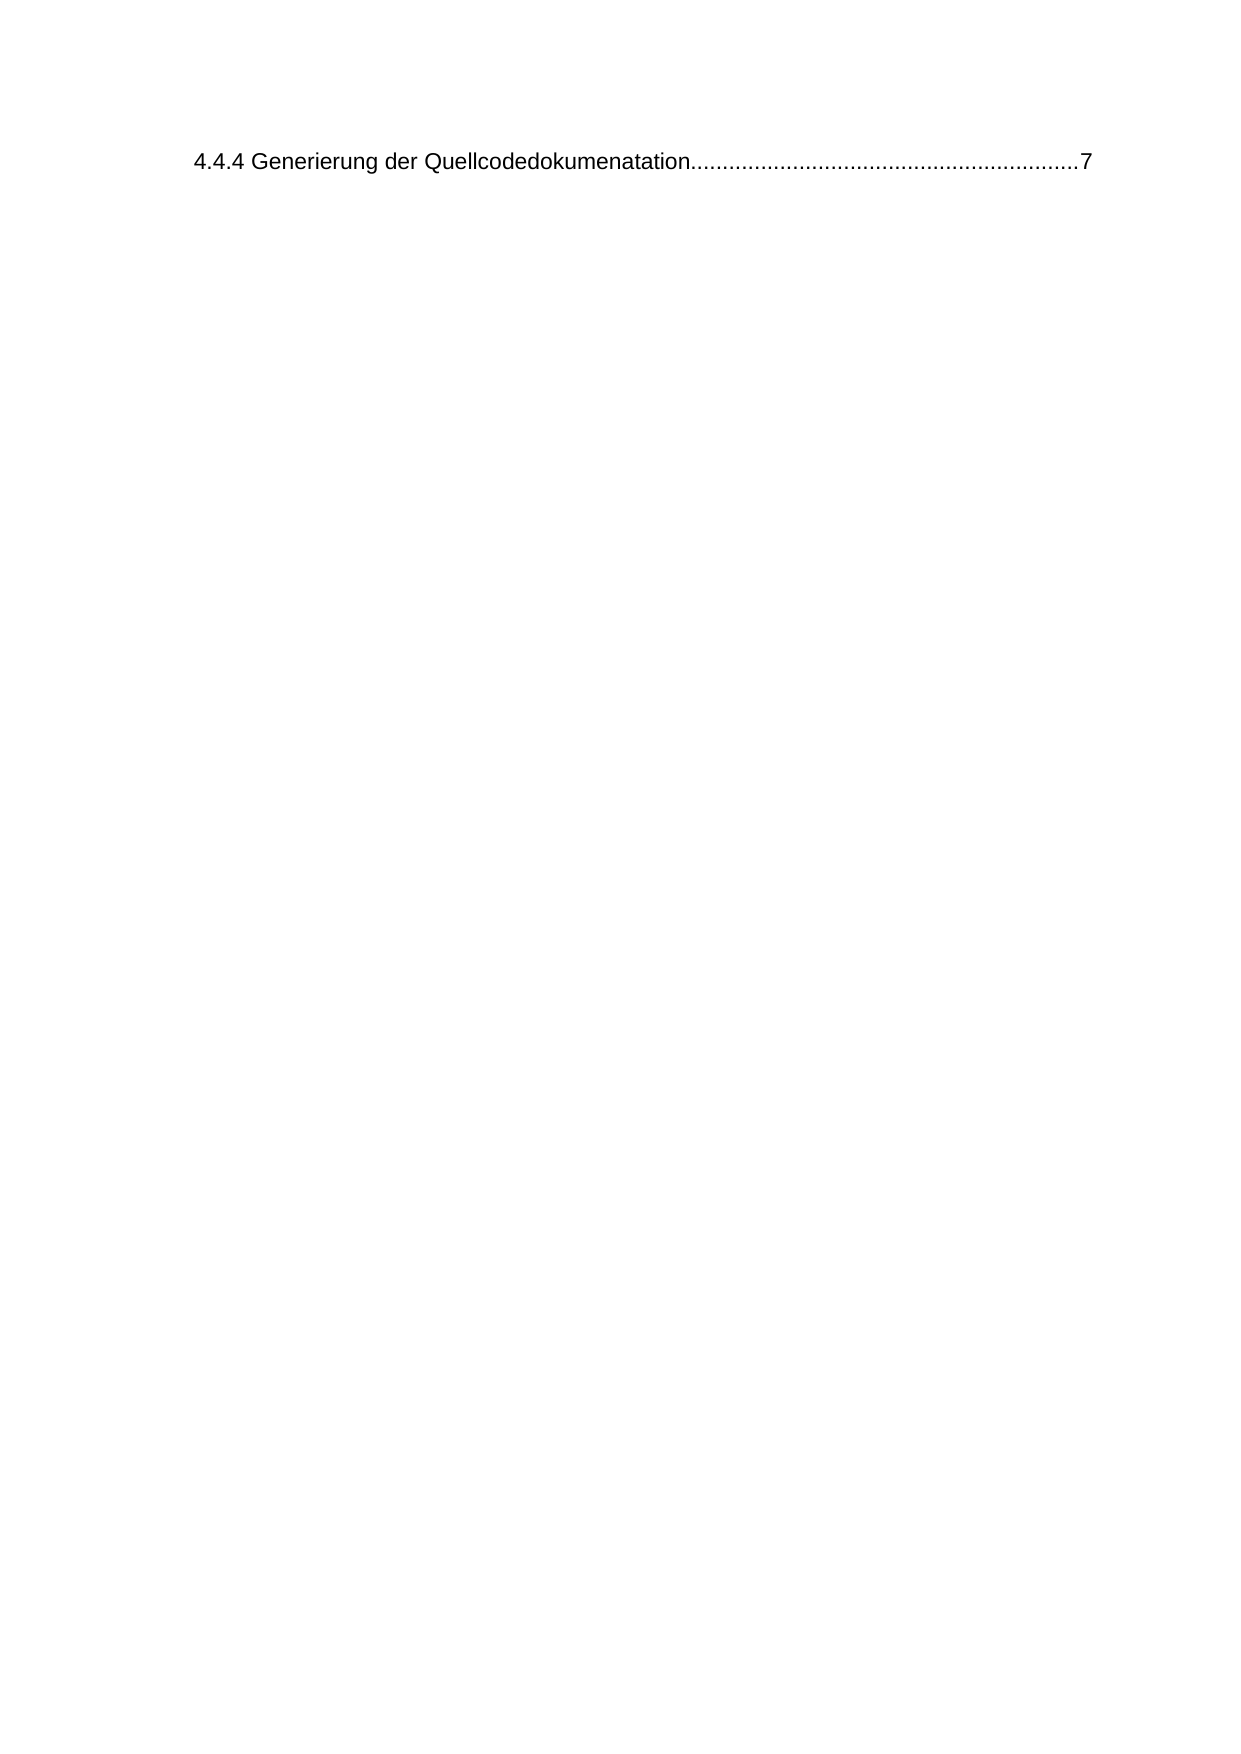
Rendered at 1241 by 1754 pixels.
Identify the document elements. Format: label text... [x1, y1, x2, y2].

text 4.4.4 Generierung der Quellcodedokumenatation 7 [193, 148, 1093, 174]
